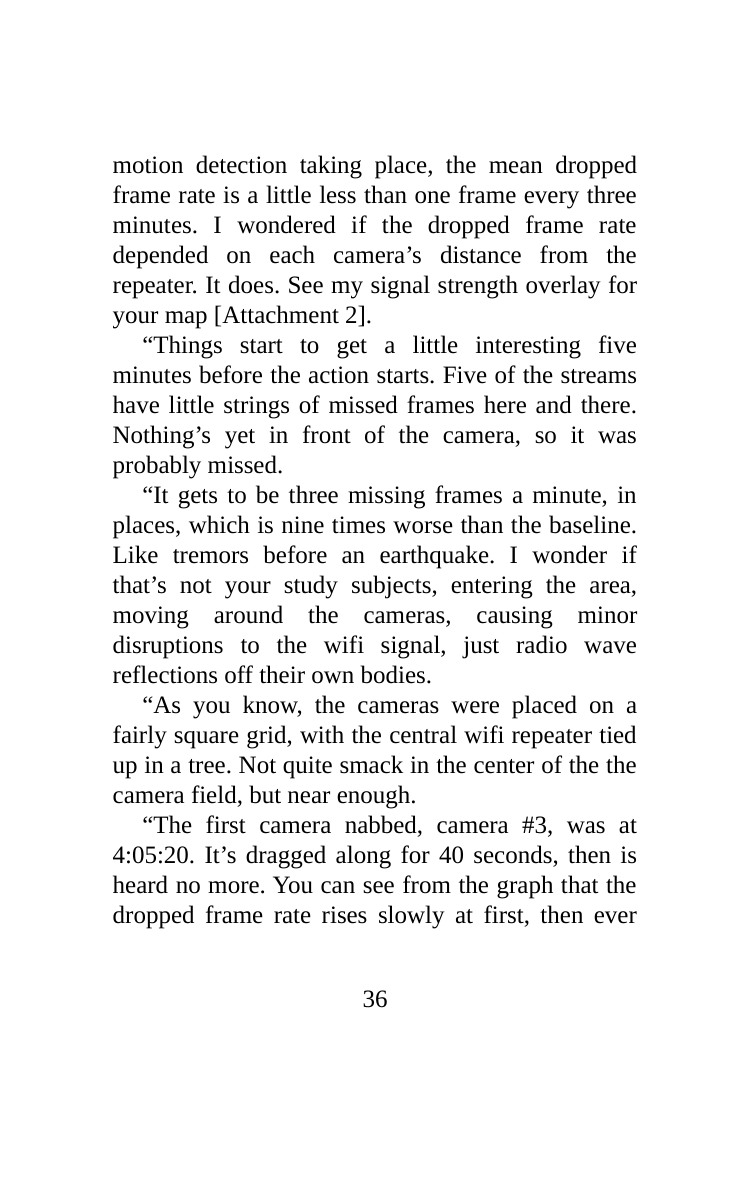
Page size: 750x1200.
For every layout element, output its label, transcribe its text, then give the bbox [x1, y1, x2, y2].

text “As you know, the cameras were placed on a fairly square grid, with the central wifi repeater tied up in a tree. Not quite smack in the center of the the camera field, but near enough. [112, 690, 637, 810]
text motion detection taking place, the mean dropped frame rate is a little less than one frame every three minutes. I wondered if the dropped frame rate depended on each camera’s distance from the repeater. It does. See my signal strength overlay for your map [Attachment 2]. [112, 150, 637, 330]
text “It gets to be three missing frames a minute, in places, which is nine times worse than the baseline. Like tremors before an earthquake. I wonder if that’s not your study subjects, entering the area, moving around the cameras, causing minor disruptions to the wifi signal, just radio wave reflections off their own bodies. [112, 480, 637, 690]
text “Things start to get a little interesting five minutes before the action starts. Five of the streams have little strings of missed frames here and there. Nothing’s yet in front of the camera, so it was probably missed. [112, 330, 637, 480]
text “The first camera nabbed, camera #3, was at 4:05:20. It’s dragged along for 40 seconds, then is heard no more. You can see from the graph that the dropped frame rate rises slowly at first, then ever [112, 810, 637, 930]
